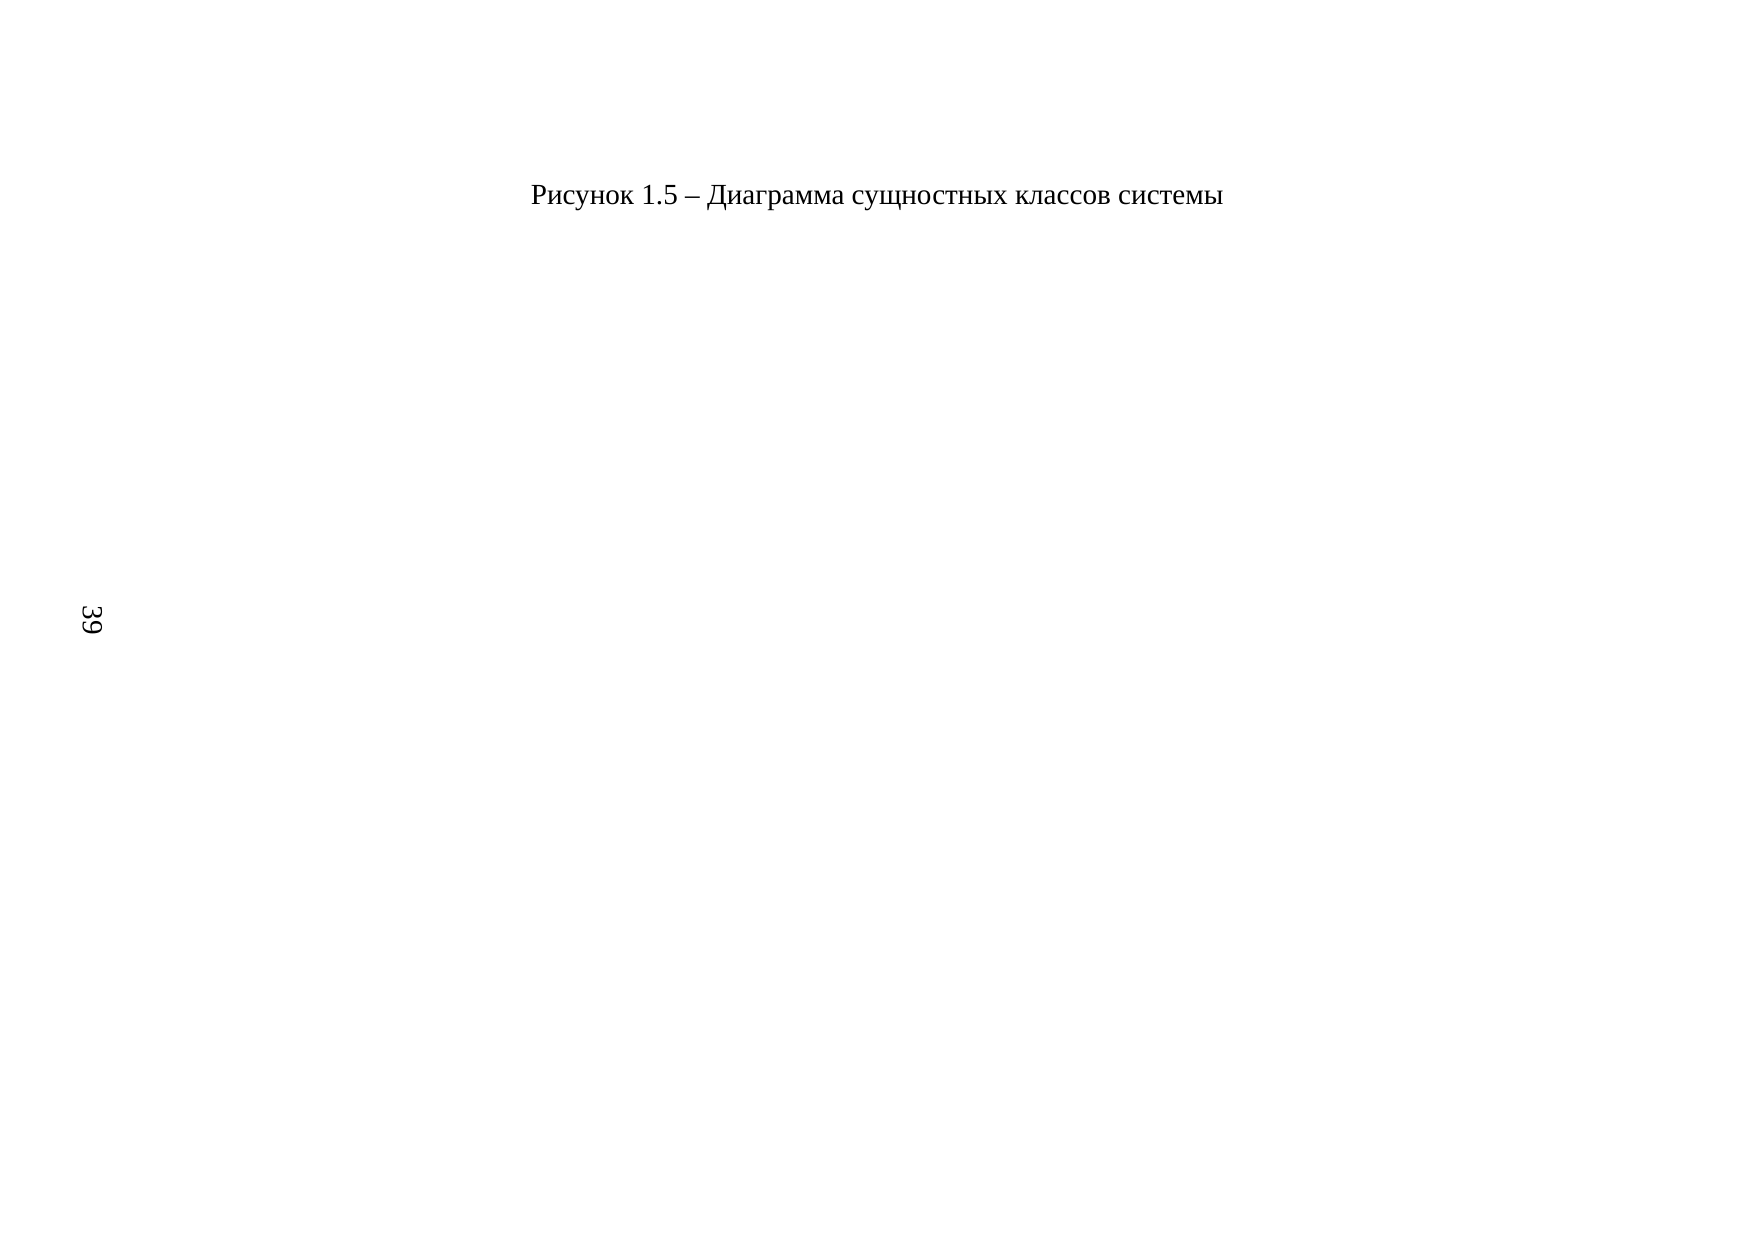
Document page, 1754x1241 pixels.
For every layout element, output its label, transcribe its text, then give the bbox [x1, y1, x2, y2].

text Рисунок 1.5 – Диаграмма сущностных классов системы [118, 177, 1636, 211]
